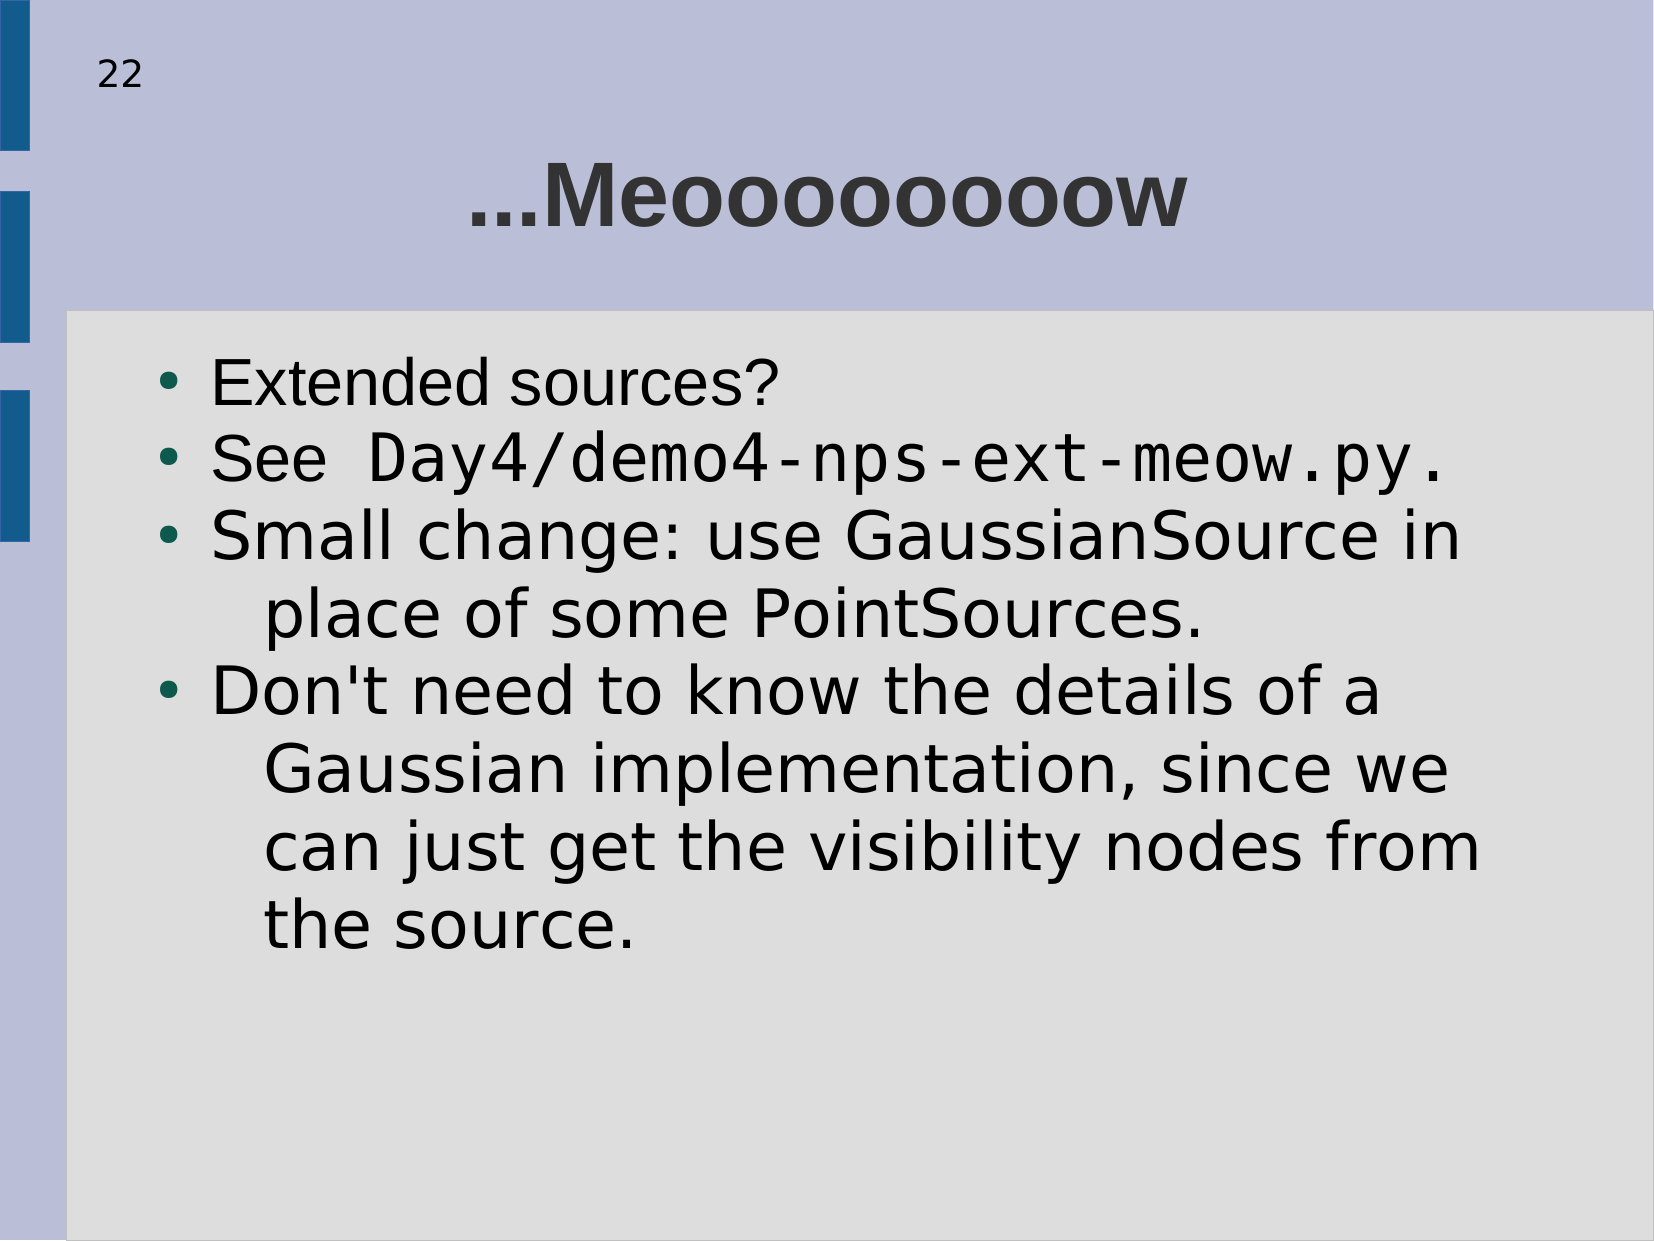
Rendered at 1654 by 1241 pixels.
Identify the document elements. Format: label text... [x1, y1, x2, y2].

text_box [84, 45, 319, 119]
list Extended sources? See Day4/demo4-nps-ext-meow.py. Small change: use GaussianSource in place of some PointSources. Don't need to know the details of a Gaussian implementation, since we can just get the visibility nodes from the source. [121, 344, 1534, 1127]
title ...Meoooooooow [121, 91, 1534, 299]
